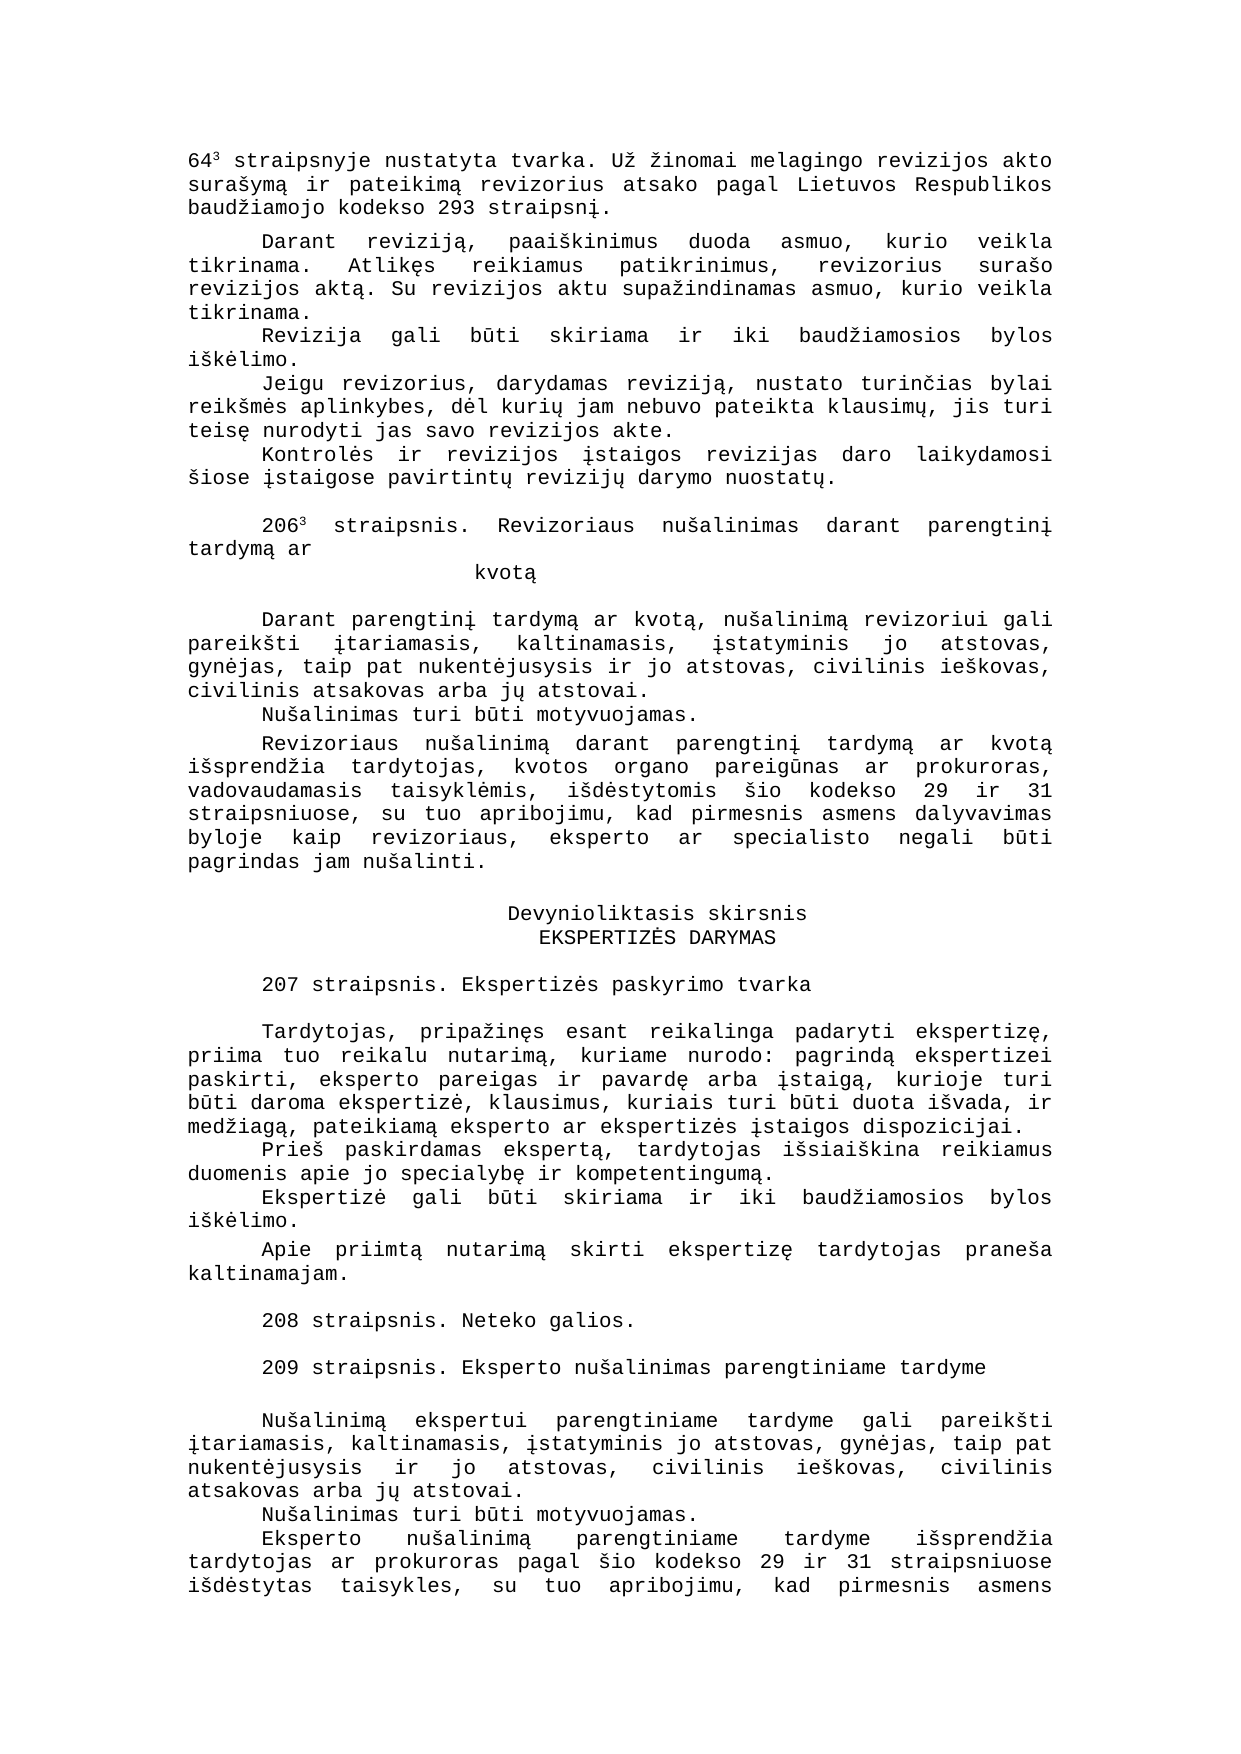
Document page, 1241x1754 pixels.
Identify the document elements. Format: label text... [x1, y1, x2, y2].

text 209 straipsnis. Eksperto nušalinimas parengtiniame tardyme [187, 1357, 1053, 1381]
text Darant parengtinį tardymą ar kvotą, nušalinimą revizoriui gali pareikšti įtariamasis, kaltinamasis, įstatyminis jo atstovas, gynėjas, taip pat nukentėjusysis ir jo atstovas, civilinis ieškovas, civilinis atsakovas arba jų atstovai. [187, 609, 1053, 704]
text 208 straipsnis. Neteko galios. [187, 1310, 1053, 1334]
text kvotą [187, 562, 1053, 586]
text Revizoriaus nušalinimą darant parengtinį tardymą ar kvotą išsprendžia tardytojas, kvotos organo pareigūnas ar prokuroras, vadovaudamasis taisyklėmis, išdėstytomis šio kodekso 29 ir 31 straipsniuose, su tuo apribojimu, kad pirmesnis asmens dalyvavimas byloje kaip revizoriaus, eksperto ar specialisto negali būti pagrindas jam nušalinti. [187, 732, 1053, 874]
text Darant reviziją, paaiškinimus duoda asmuo, kurio veikla tikrinama. Atlikęs reikiamus patikrinimus, revizorius surašo revizijos aktą. Su revizijos aktu supažindinamas asmuo, kurio veikla tikrinama. [187, 231, 1053, 326]
text Tardytojas, pripažinęs esant reikalinga padaryti ekspertizę, priima tuo reikalu nutarimą, kuriame nurodo: pagrindą ekspertizei paskirti, eksperto pareigas ir pavardę arba įstaigą, kurioje turi būti daroma ekspertizė, klausimus, kuriais turi būti duota išvada, ir medžiagą, pateikiamą eksperto ar ekspertizės įstaigos dispozicijai. [187, 1021, 1053, 1139]
text Eksperto nušalinimą parengtiniame tardyme išsprendžia tardytojas ar prokuroras pagal šio kodekso 29 ir 31 straipsniuose išdėstytas taisykles, su tuo apribojimu, kad pirmesnis asmens [187, 1528, 1053, 1599]
text Devynioliktasis skirsnis [187, 903, 1053, 927]
text Apie priimtą nutarimą skirti ekspertizę tardytojas praneša kaltinamajam. [187, 1239, 1053, 1286]
text Prieš paskirdamas ekspertą, tardytojas išsiaiškina reikiamus duomenis apie jo specialybę ir kompetentingumą. [187, 1139, 1053, 1187]
text EKSPERTIZĖS DARYMAS [187, 927, 1053, 950]
text Nušalinimas turi būti motyvuojamas. [187, 704, 1053, 727]
text Jeigu revizorius, darydamas reviziją, nustato turinčias bylai reikšmės aplinkybes, dėl kurių jam nebuvo pateikta klausimų, jis turi teisę nurodyti jas savo revizijos akte. [187, 373, 1053, 444]
text Nušalinimas turi būti motyvuojamas. [187, 1504, 1053, 1528]
text Nušalinimą ekspertui parengtiniame tardyme gali pareikšti įtariamasis, kaltinamasis, įstatyminis jo atstovas, gynėjas, taip pat nukentėjusysis ir jo atstovas, civilinis ieškovas, civilinis atsakovas arba jų atstovai. [187, 1409, 1053, 1504]
text 643 straipsnyje nustatyta tvarka. Už žinomai melagingo revizijos akto surašymą ir pateikimą revizorius atsako pagal Lietuvos Respublikos baudžiamojo kodekso 293 straipsnį. [187, 150, 1053, 221]
text 2063 straipsnis. Revizoriaus nušalinimas darant parengtinį tardymą ar [187, 515, 1053, 562]
text 207 straipsnis. Ekspertizės paskyrimo tvarka [187, 974, 1053, 998]
text Ekspertizė gali būti skiriama ir iki baudžiamosios bylos iškėlimo. [187, 1187, 1053, 1234]
text Kontrolės ir revizijos įstaigos revizijas daro laikydamosi šiose įstaigose pavirtintų revizijų darymo nuostatų. [187, 444, 1053, 491]
text Revizija gali būti skiriama ir iki baudžiamosios bylos iškėlimo. [187, 326, 1053, 373]
